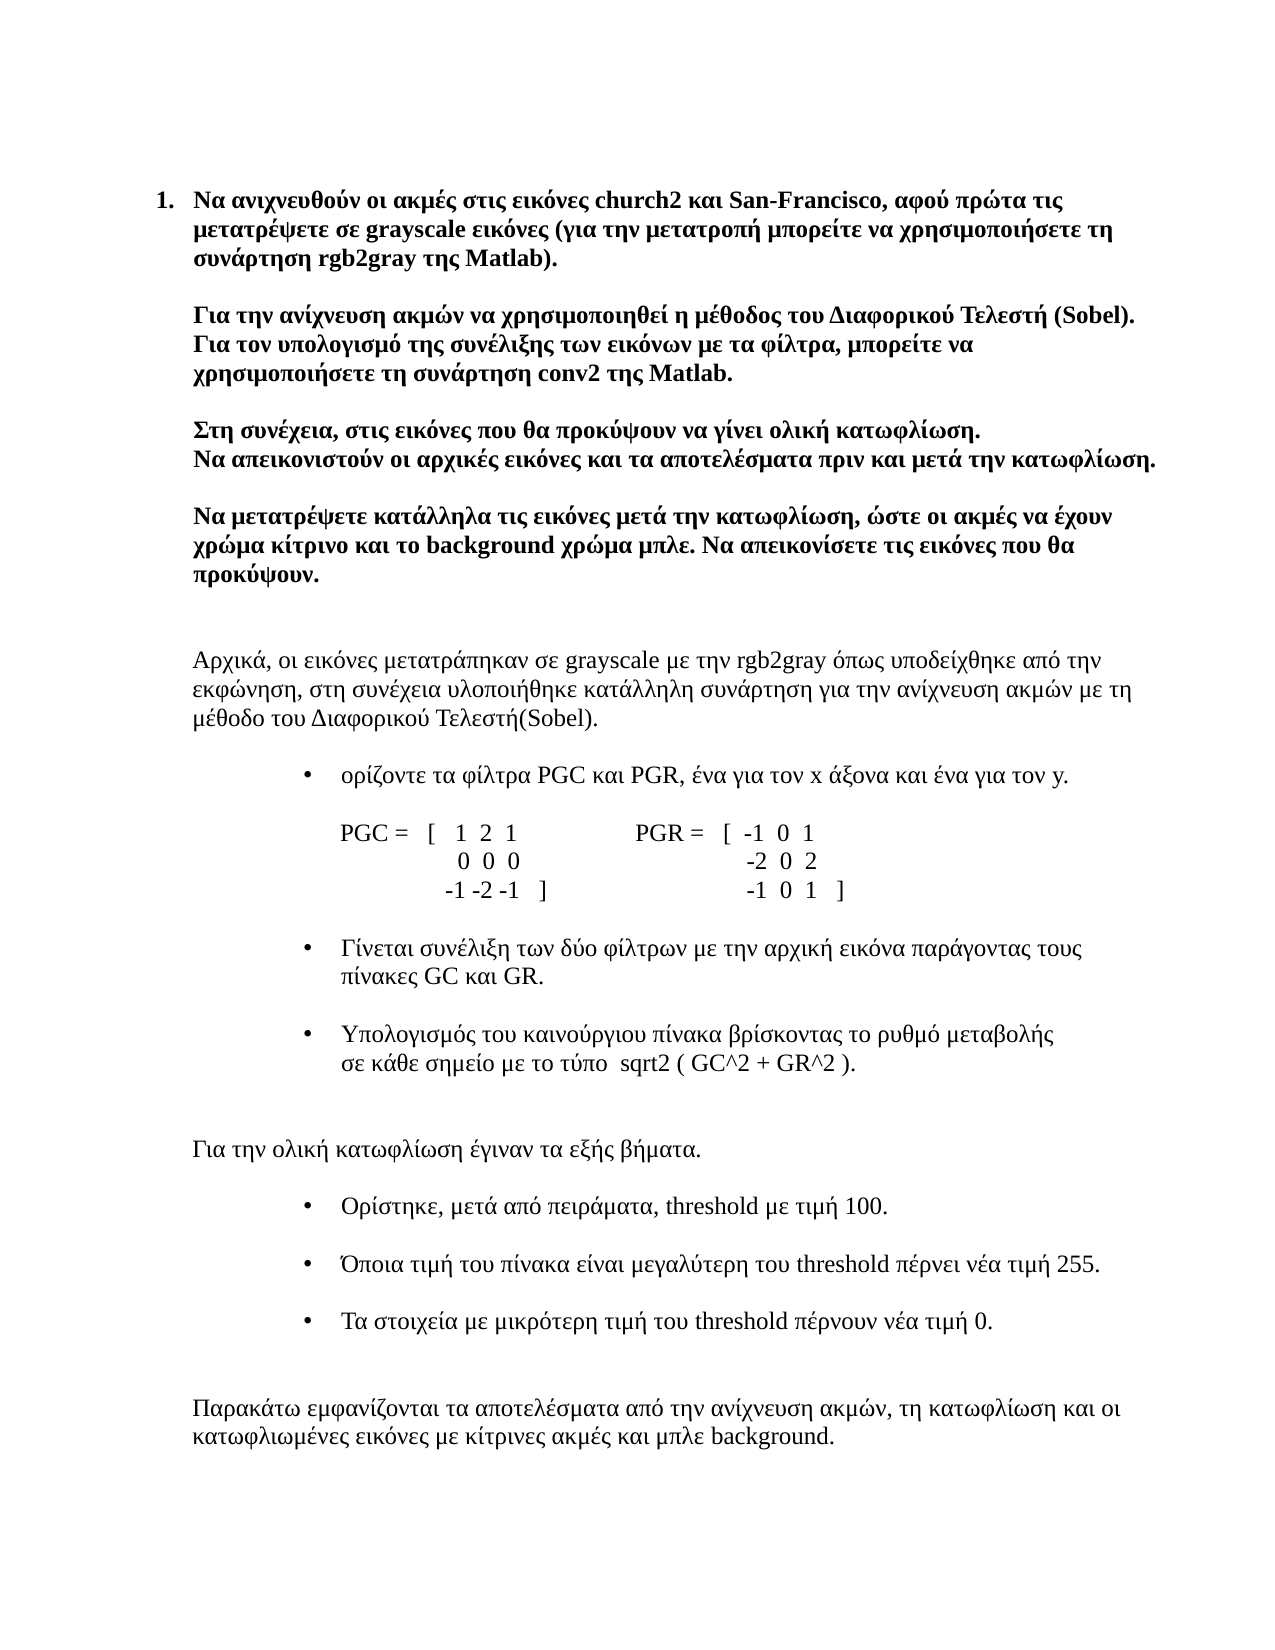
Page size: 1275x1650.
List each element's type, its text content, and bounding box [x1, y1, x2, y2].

list ορίζοντε τα φίλτρα PGC και PGR, ένα για τον x άξονα και ένα για τον y. [303, 760, 1157, 789]
text Παρακάτω εμφανίζονται τα αποτελέσματα από την ανίχνευση ακμών, τη κατωφλίωση και οι κατωφλιωμένες εικόνες με κίτρινες ακμές και μπλε background. [118, 1393, 1157, 1450]
text 0 0 0 -2 0 2 [118, 846, 1157, 875]
list σε κάθε σημείο με το τύπο sqrt2 ( GC^2 + GR^2 ). [303, 1048, 1157, 1076]
list Τα στοιχεία με μικρότερη τιμή του threshold πέρνουν νέα τιμή 0. [303, 1306, 1157, 1335]
list Να απεικονιστούν οι αρχικές εικόνες και τα αποτελέσματα πριν και μετά την κατωφλίωση. [156, 444, 1157, 473]
list Γίνεται συνέλιξη των δύο φίλτρων με την αρχική εικόνα παράγοντας τους πίνακες GC και GR. [303, 933, 1157, 990]
list Να μετατρέψετε κατάλληλα τις εικόνες μετά την κατωφλίωση, ώστε οι ακμές να έχουν χρώμα κίτρινο και το background χρώμα μπλε. Να απεικονίσετε τις εικόνες που θα προκύψουν. [156, 501, 1157, 588]
text Αρχικά, οι εικόνες μετατράπηκαν σε grayscale με την rgb2gray όπως υποδείχθηκε από την εκφώνηση, στη συνέχεια υλοποιήθηκε κατάλληλη συνάρτηση για την ανίχνευση ακμών με τη μέθοδο του Διαφορικού Τελεστή(Sobel). [118, 645, 1157, 731]
list Να ανιχνευθούν οι ακμές στις εικόνες church2 και San-Francisco, αφού πρώτα τις μετατρέψετε σε grayscale εικόνες (για την μετατροπή μπορείτε να χρησιμοποιήσετε τη συνάρτηση rgb2gray της Matlab). [156, 185, 1157, 271]
text Για την ολική κατωφλίωση έγιναν τα εξής βήματα. [118, 1134, 1157, 1163]
list Όποια τιμή του πίνακα είναι μεγαλύτερη του threshold πέρνει νέα τιμή 255. [303, 1249, 1157, 1278]
list Ορίστηκε, μετά από πειράματα, threshold με τιμή 100. [303, 1191, 1157, 1220]
text -1 -2 -1 ] -1 0 1 ] [118, 875, 1157, 904]
list Υπολογισμός του καινούργιου πίνακα βρίσκοντας το ρυθμό μεταβολής [303, 1019, 1157, 1048]
list Στη συνέχεια, στις εικόνες που θα προκύψουν να γίνει ολική κατωφλίωση. [156, 415, 1157, 444]
list Για την ανίχνευση ακμών να χρησιμοποιηθεί η μέθοδος του Διαφορικού Τελεστή (Sobel). Για τον υπολογισμό της συνέλιξης των εικόνων με τα φίλτρα, μπορείτε να χρησιμοποιήσετε τη συνάρτηση conv2 της Matlab. [156, 300, 1157, 386]
text PGC = [ 1 2 1 PGR = [ -1 0 1 [118, 818, 1157, 846]
